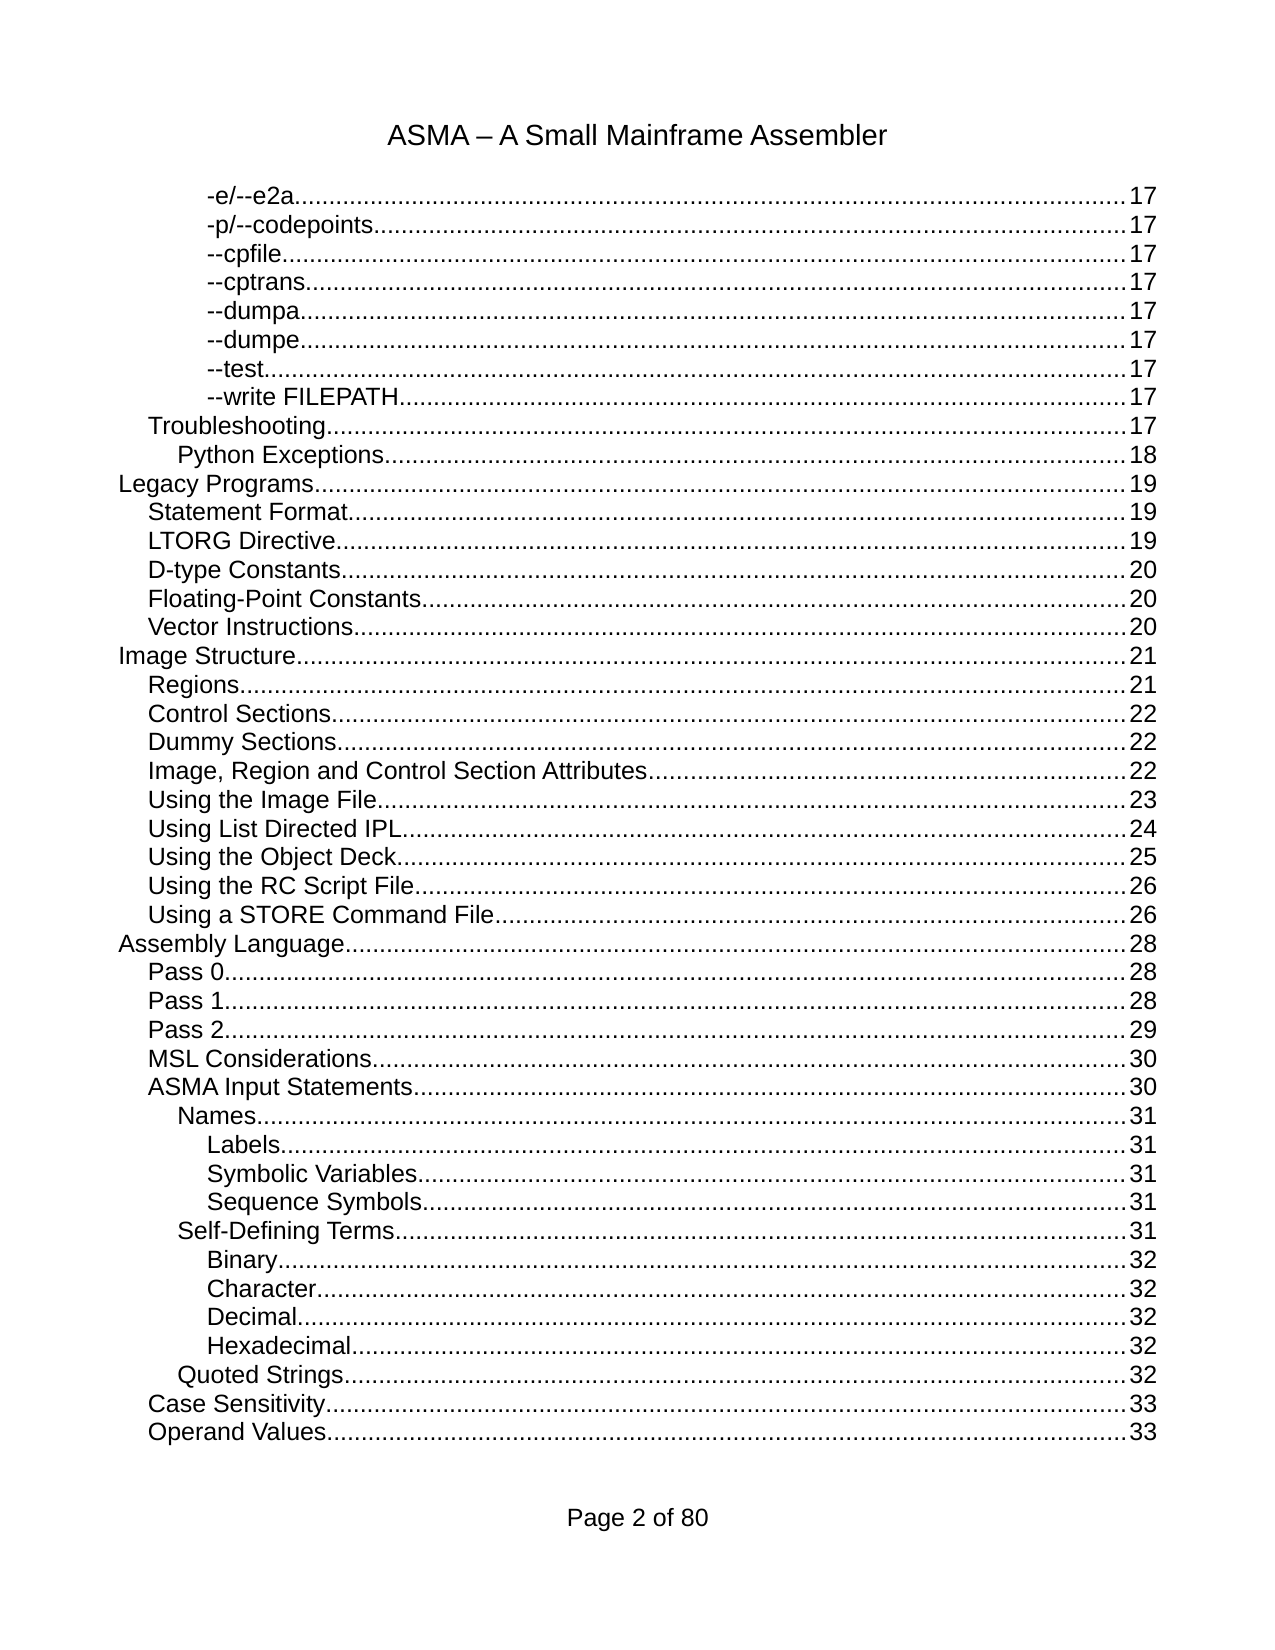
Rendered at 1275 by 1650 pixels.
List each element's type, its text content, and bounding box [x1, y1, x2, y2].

text Image Structure 21 [118, 641, 1157, 670]
text --dumpa 17 [207, 296, 1157, 325]
text Using List Directed IPL 24 [148, 814, 1157, 842]
text Names 31 [177, 1101, 1157, 1130]
text Dummy Sections 22 [148, 727, 1157, 756]
text Character 32 [207, 1274, 1157, 1302]
text --dumpe 17 [207, 325, 1157, 354]
text Pass 0 28 [148, 957, 1157, 986]
text -p/--codepoints 17 [207, 210, 1157, 239]
text Python Exceptions 18 [177, 440, 1157, 469]
text Vector Instructions 20 [148, 612, 1157, 641]
text --cptrans 17 [207, 267, 1157, 296]
text --write FILEPATH 17 [207, 382, 1157, 411]
text Regions 21 [148, 670, 1157, 699]
text Binary 32 [207, 1245, 1157, 1274]
text Quoted Strings 32 [177, 1360, 1157, 1389]
text Troubleshooting 17 [148, 411, 1157, 440]
text D-type Constants 20 [148, 555, 1157, 584]
text Image, Region and Control Section Attributes 22 [148, 756, 1157, 785]
text Using a STORE Command File 26 [148, 900, 1157, 929]
text Statement Format 19 [148, 497, 1157, 526]
text Assembly Language 28 [118, 929, 1157, 957]
text --test 17 [207, 354, 1157, 382]
text Symbolic Variables 31 [207, 1159, 1157, 1187]
text Pass 1 28 [148, 986, 1157, 1015]
text Floating-Point Constants 20 [148, 584, 1157, 612]
text Using the Object Deck 25 [148, 842, 1157, 871]
text --cpfile 17 [207, 239, 1157, 267]
text Labels 31 [207, 1130, 1157, 1159]
text Self-Defining Terms 31 [177, 1216, 1157, 1245]
text Using the RC Script File 26 [148, 871, 1157, 900]
text Sequence Symbols 31 [207, 1187, 1157, 1216]
text ASMA Input Statements 30 [148, 1072, 1157, 1101]
text Decimal 32 [207, 1302, 1157, 1331]
text Case Sensitivity 33 [148, 1389, 1157, 1417]
text MSL Considerations 30 [148, 1044, 1157, 1072]
text Hexadecimal 32 [207, 1331, 1157, 1360]
text -e/--e2a 17 [207, 181, 1157, 210]
text Control Sections 22 [148, 699, 1157, 727]
text Using the Image File 23 [148, 785, 1157, 814]
text Legacy Programs 19 [118, 469, 1157, 497]
text LTORG Directive 19 [148, 526, 1157, 555]
text Operand Values 33 [148, 1417, 1157, 1446]
text Pass 2 29 [148, 1015, 1157, 1044]
